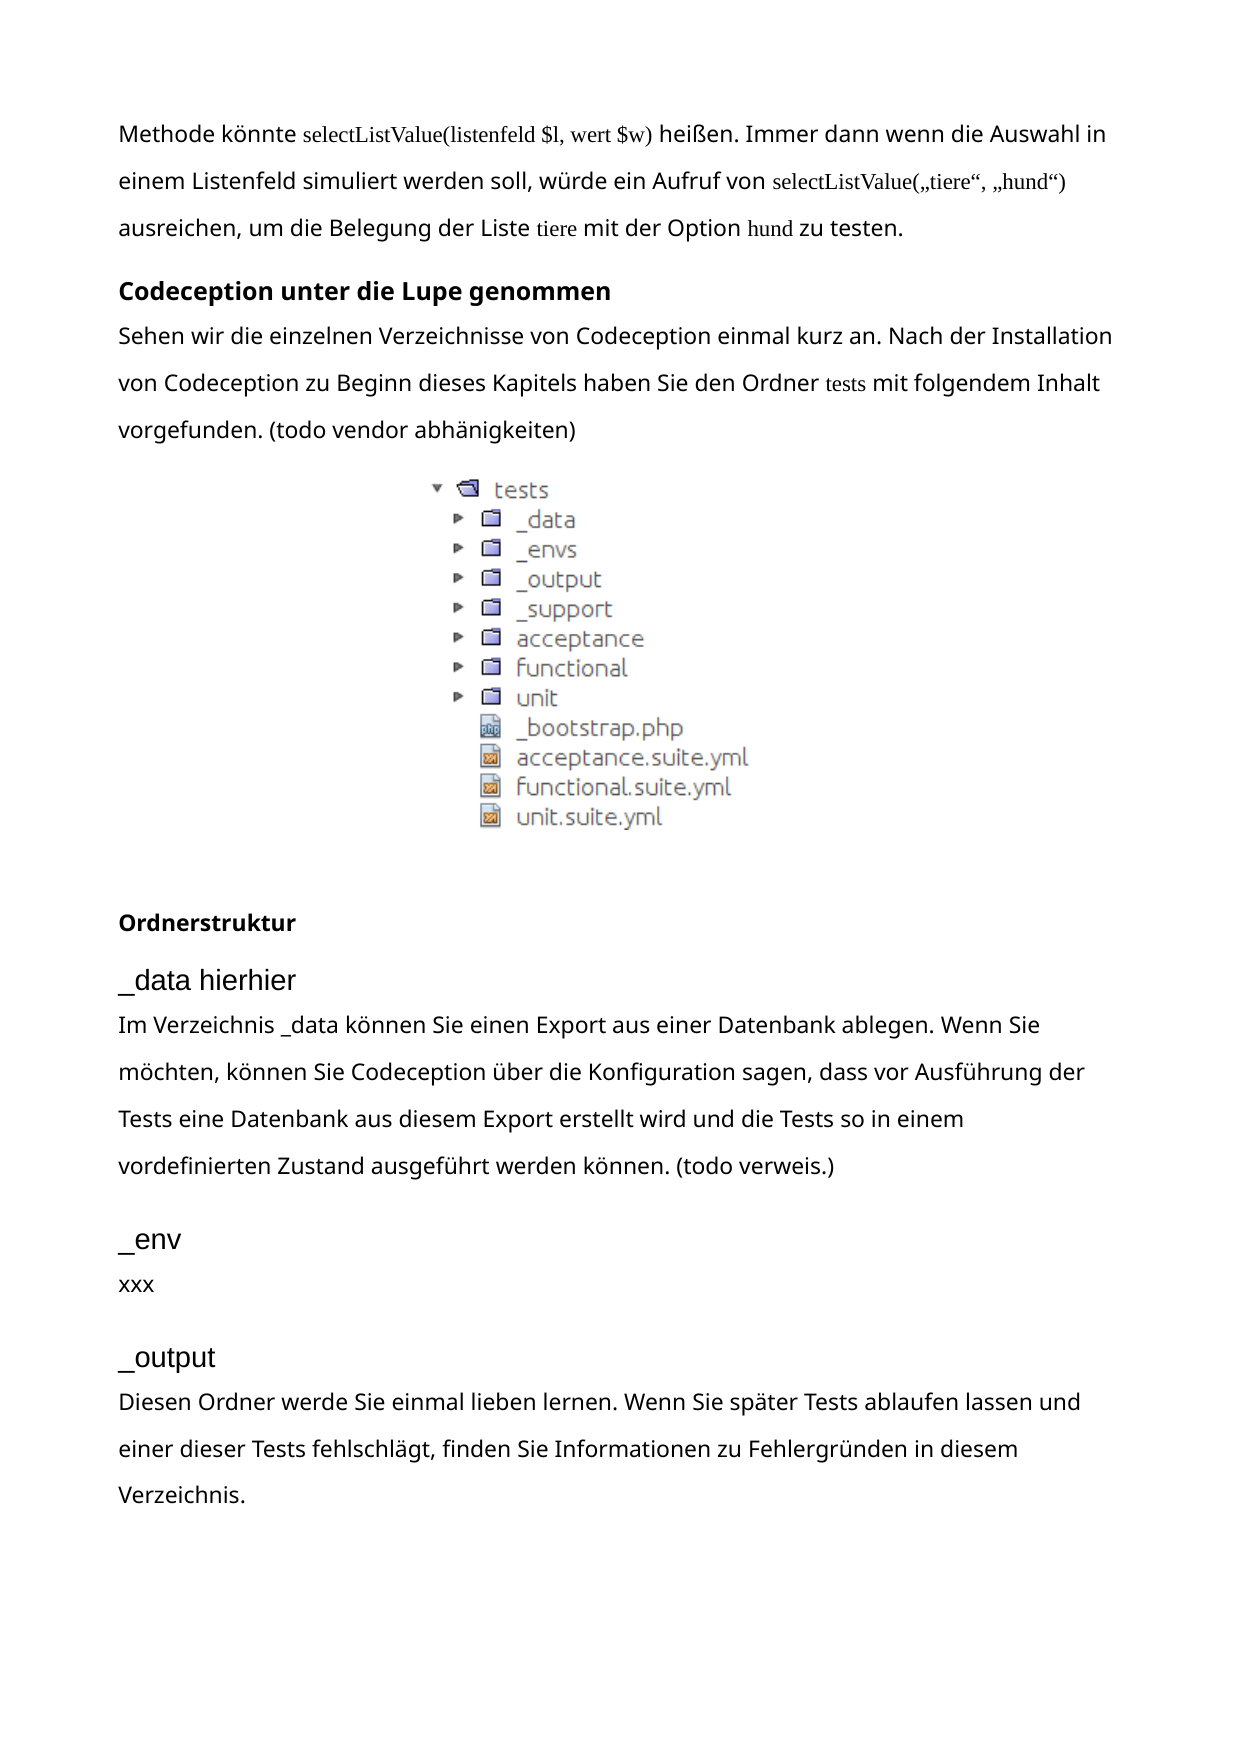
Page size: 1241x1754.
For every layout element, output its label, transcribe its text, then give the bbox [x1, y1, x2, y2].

subtitle _data hierhier [118, 963, 1122, 997]
subtitle _output [118, 1339, 1122, 1373]
subtitle Codeception unter die Lupe genommen [118, 273, 1122, 307]
text Im Verzeichnis _data können Sie einen Export aus einer Datenbank ablegen. Wenn Sie möchten, können Sie Codeception über die Konfiguration sagen, dass vor Ausführung der Tests eine Datenbank aus diesem Export erstellt wird und die Tests so in einem vordefinierten Zustand ausgeführt werden können. (todo verweis.) [118, 1009, 1122, 1181]
subtitle Ordnerstruktur [118, 907, 1122, 938]
text Methode könnte selectListValue(listenfeld $l, wert $w) heißen. Immer dann wenn die Auswahl in einem Listenfeld simuliert werden soll, würde ein Aufruf von selectListValue(„tiere“, „hund“) ausreichen, um die Belegung der Liste tiere mit der Option hund zu testen. [118, 118, 1122, 243]
picture [421, 475, 819, 830]
subtitle _env [118, 1222, 1122, 1255]
text xxx [118, 1268, 1122, 1299]
text Sehen wir die einzelnen Verzeichnisse von Codeception einmal kurz an. Nach der Installation von Codeception zu Beginn dieses Kapitels haben Sie den Ordner tests mit folgendem Inhalt vorgefunden. (todo vendor abhänigkeiten) [118, 320, 1122, 445]
text Diesen Ordner werde Sie einmal lieben lernen. Wenn Sie später Tests ablaufen lassen und einer dieser Tests fehlschlägt, finden Sie Informationen zu Fehlergründen in diesem Verzeichnis. [118, 1386, 1122, 1511]
